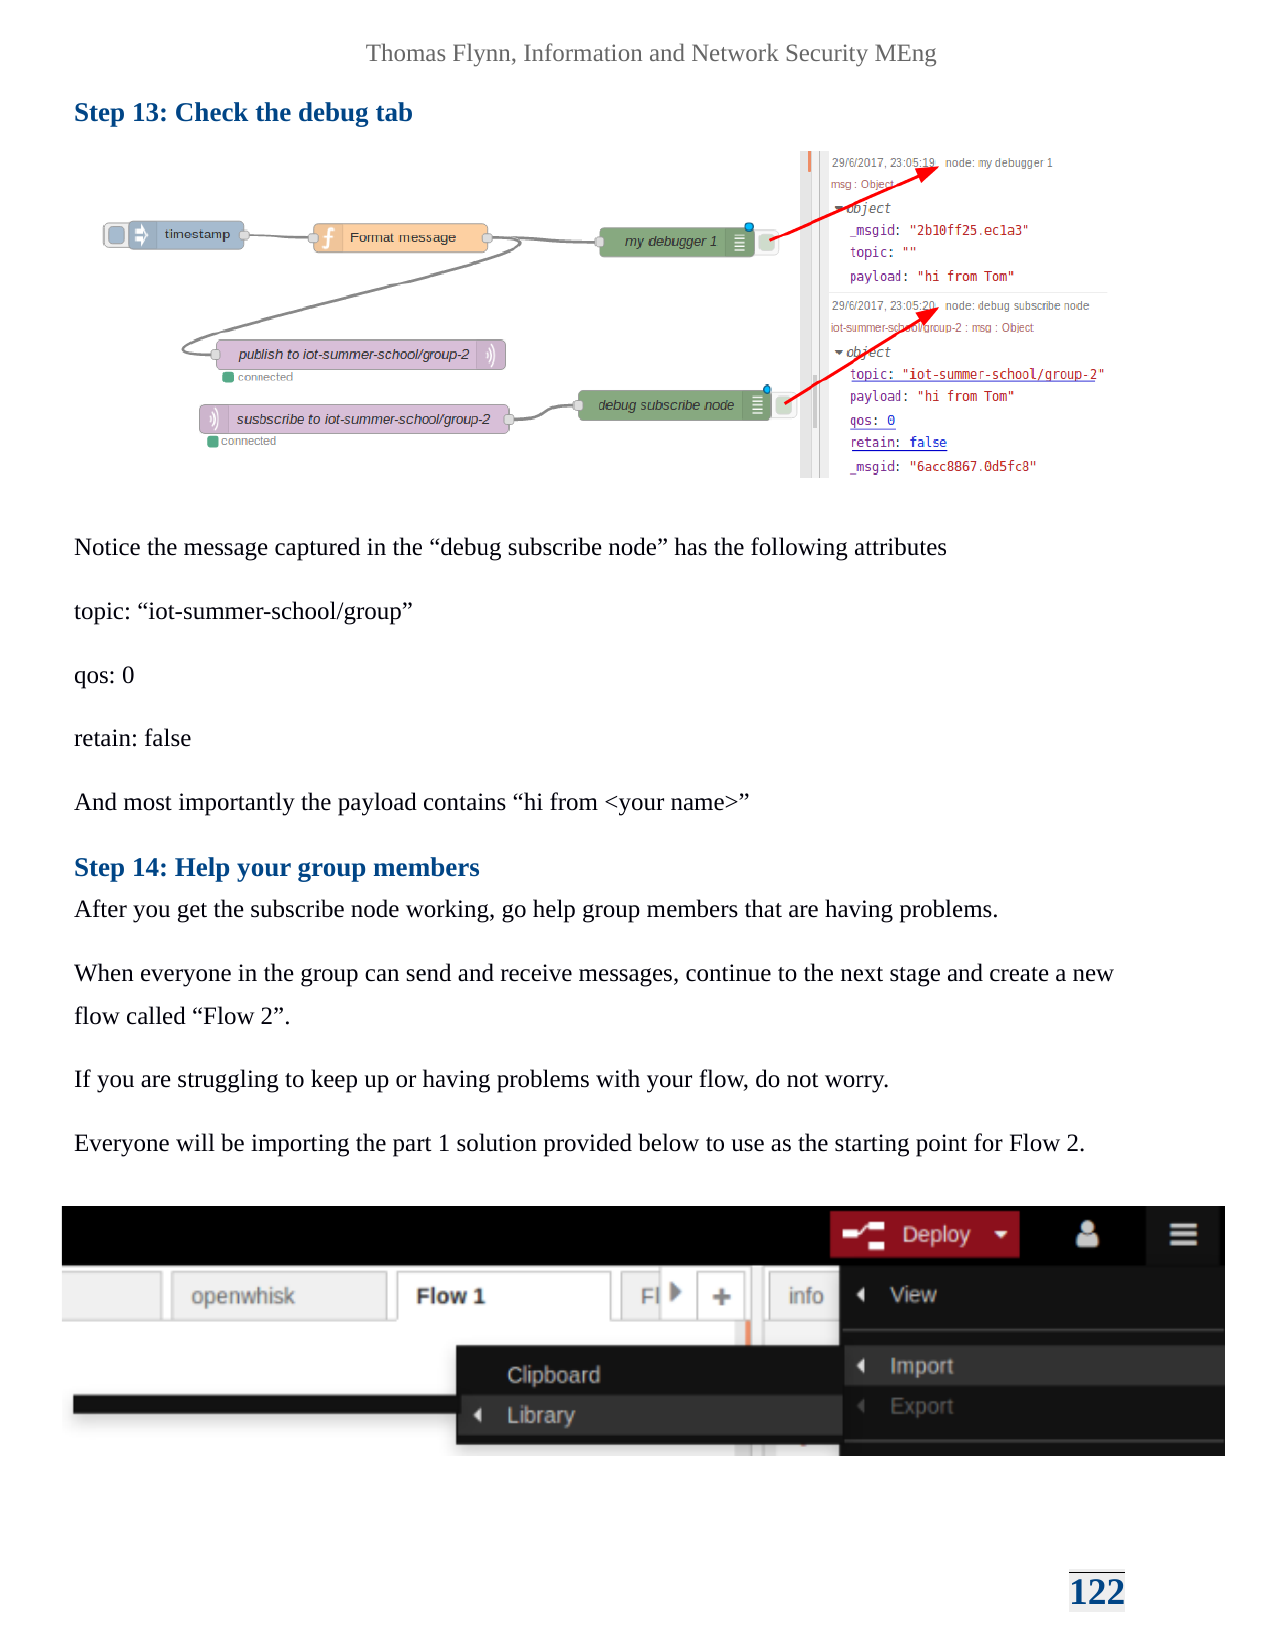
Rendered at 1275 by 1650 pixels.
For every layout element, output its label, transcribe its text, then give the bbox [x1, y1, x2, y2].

subtitle Step 13: Check the debug tab [74, 96, 1125, 127]
text When everyone in the group can send and receive messages, continue to the next stage and create a new flow called “Flow 2”. [74, 958, 1125, 1029]
picture [61, 1206, 1225, 1456]
text topic: “iot-summer-school/group” [74, 596, 1125, 625]
text Notice the message captured in the “debug subscribe node” has the following attributes [74, 532, 1125, 561]
text retain: false [74, 723, 1125, 752]
text After you get the subscribe node working, go help group members that are having problems. [74, 894, 1125, 923]
picture [91, 138, 1108, 478]
text If you are struggling to keep up or having problems with your flow, do not worry. [74, 1064, 1125, 1093]
subtitle Step 14: Help your group members [74, 851, 1125, 882]
text qos: 0 [74, 660, 1125, 688]
text And most importantly the payload contains “hi from <your name>” [74, 787, 1125, 816]
text Everyone will be importing the part 1 solution provided below to use as the starting point for Flow 2. [74, 1128, 1125, 1157]
